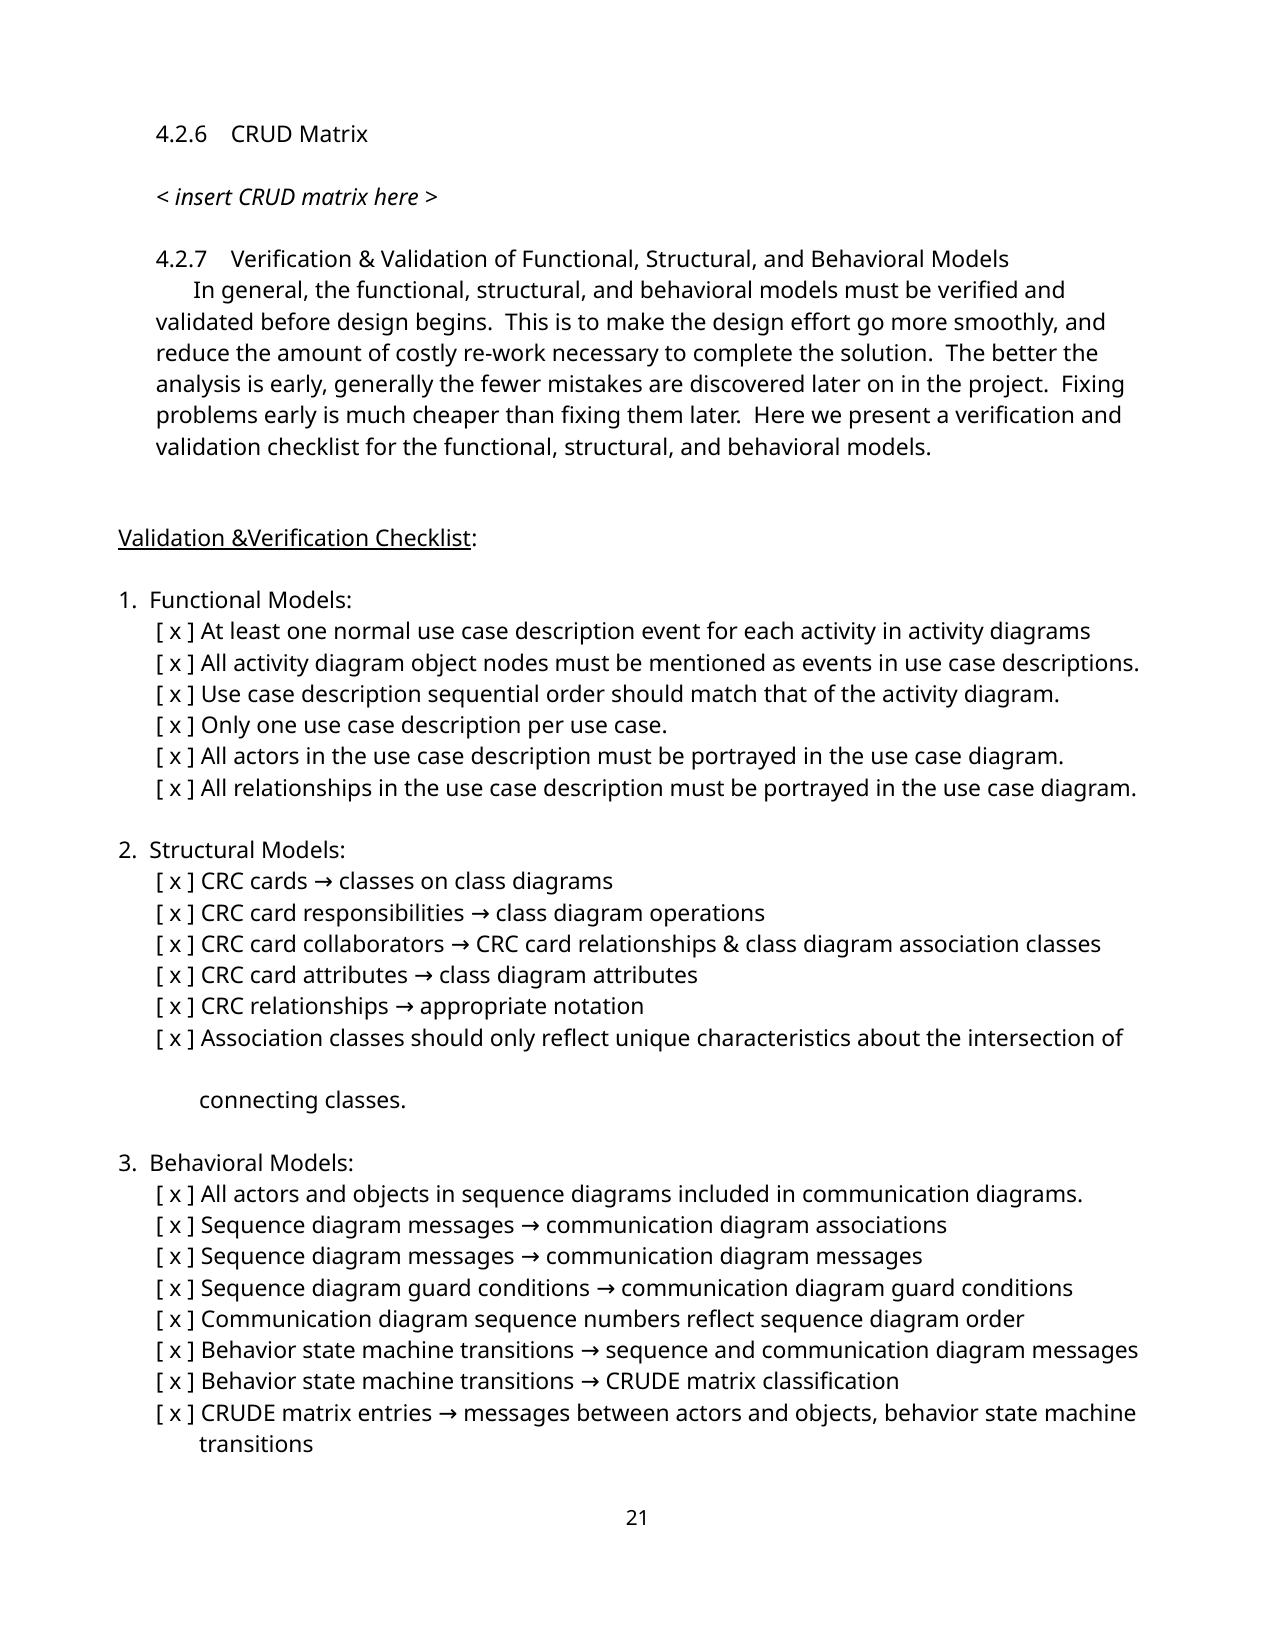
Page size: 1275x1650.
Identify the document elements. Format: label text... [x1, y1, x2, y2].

text 3. Behavioral Models: [118, 1147, 1157, 1178]
text [ x ] Behavior state machine transitions → sequence and communication diagram messages [118, 1334, 1157, 1365]
text 1. Functional Models: [118, 584, 1157, 615]
text connecting classes. [118, 1084, 1157, 1115]
text [ x ] CRC card collaborators → CRC card relationships & class diagram association classes [118, 928, 1157, 959]
text [ x ] CRUDE matrix entries → messages between actors and objects, behavior state machine [118, 1397, 1157, 1428]
text 2. Structural Models: [118, 834, 1157, 865]
text [ x ] Behavior state machine transitions → CRUDE matrix classification [118, 1365, 1157, 1397]
text 4.2.7 Verification & Validation of Functional, Structural, and Behavioral Models [156, 243, 1157, 274]
text [ x ] CRC relationships → appropriate notation [118, 990, 1157, 1022]
text [ x ] All actors and objects in sequence diagrams included in communication diagrams. [118, 1178, 1157, 1209]
text [ x ] Association classes should only reflect unique characteristics about the intersection of [118, 1022, 1157, 1084]
text [ x ] At least one normal use case description event for each activity in activity diagrams [118, 615, 1157, 647]
text [ x ] All actors in the use case description must be portrayed in the use case diagram. [118, 740, 1157, 772]
text [ x ] CRC cards → classes on class diagrams [118, 865, 1157, 897]
text 4.2.6 CRUD Matrix [156, 118, 1157, 149]
text Validation &Verification Checklist: [118, 522, 1157, 553]
text < insert CRUD matrix here > [156, 181, 1157, 212]
text [ x ] All activity diagram object nodes must be mentioned as events in use case descriptions. [118, 647, 1157, 678]
text [ x ] CRC card attributes → class diagram attributes [118, 959, 1157, 990]
text [ x ] Sequence diagram guard conditions → communication diagram guard conditions [118, 1272, 1157, 1303]
text [ x ] CRC card responsibilities → class diagram operations [118, 897, 1157, 928]
text [ x ] Sequence diagram messages → communication diagram messages [118, 1240, 1157, 1272]
text In general, the functional, structural, and behavioral models must be verified and validated before design begins. This is to make the design effort go more smoothly, and reduce the amount of costly re-work necessary to complete the solution. The better the analysis is early, generally the fewer mistakes are discovered later on in the project. Fixing problems early is much cheaper than fixing them later. Here we present a verification and validation checklist for the functional, structural, and behavioral models. [156, 274, 1157, 462]
text [ x ] All relationships in the use case description must be portrayed in the use case diagram. [118, 772, 1157, 803]
text [ x ] Use case description sequential order should match that of the activity diagram. [118, 678, 1157, 709]
text [ x ] Communication diagram sequence numbers reflect sequence diagram order [118, 1303, 1157, 1334]
text [ x ] Sequence diagram messages → communication diagram associations [118, 1209, 1157, 1240]
text [ x ] Only one use case description per use case. [118, 709, 1157, 740]
text transitions [118, 1428, 1157, 1459]
